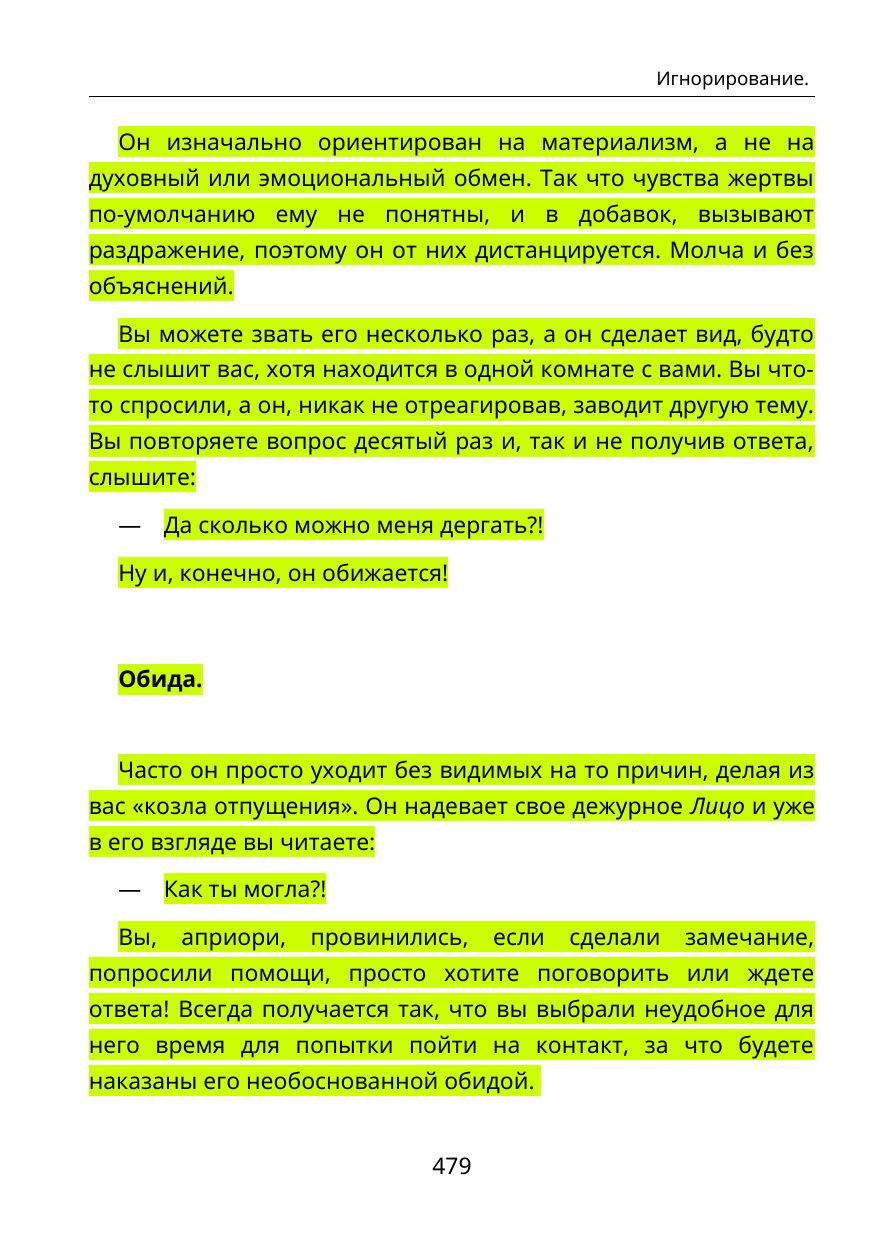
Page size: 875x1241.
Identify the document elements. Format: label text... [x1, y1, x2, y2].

list Да сколько можно меня дергать?! [88, 509, 815, 540]
text Ну и, конечно, он обижается! [88, 557, 815, 588]
list Как ты могла?! [88, 873, 815, 904]
subtitle Обида. [88, 663, 815, 695]
text Вы, априори, провинились, если сделали замечание, попросили помощи, просто хотите поговорить или ждете ответа! Всегда получается так, что вы выбрали неудобное для него время для попытки пойти на контакт, за что будете наказаны его необоснованной обидой. [88, 921, 815, 1096]
text Часто он просто уходит без видимых на то причин, делая из вас «козла отпущения». Он надевает свое дежурное Лицо и уже в его взгляде вы читаете: [88, 754, 815, 857]
text Вы можете звать его несколько раз, а он сделает вид, будто не слышит вас, хотя находится в одной комнате с вами. Вы что-то спросили, а он, никак не отреагировав, заводит другую тему. Вы повторяете вопрос десятый раз и, так и не получив ответа, слышите: [88, 317, 815, 492]
text Он изначально ориентирован на материализм, а не на духовный или эмоциональный обмен. Так что чувства жертвы по-умолчанию ему не понятны, и в добавок, вызывают раздражение, поэтому он от них дистанцируется. Молча и без объяснений. [88, 126, 815, 301]
